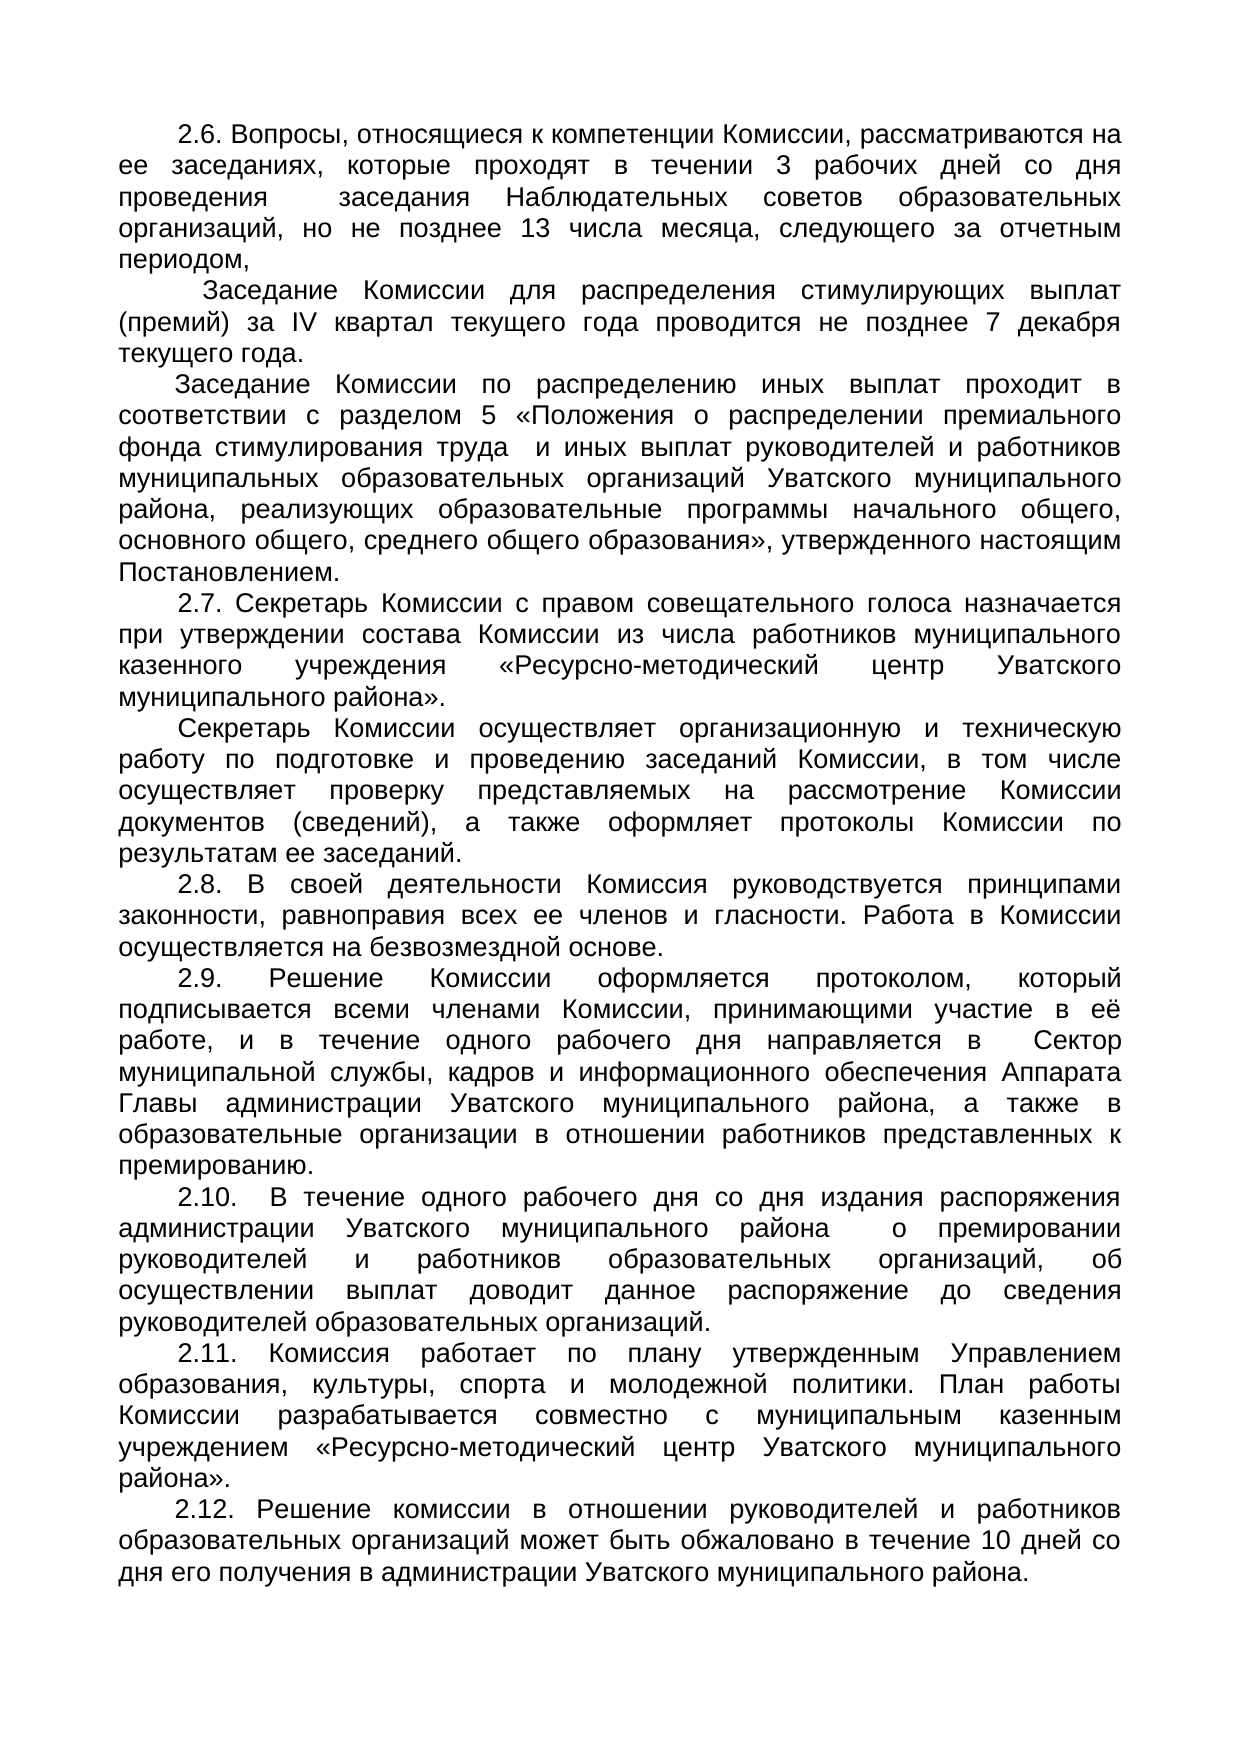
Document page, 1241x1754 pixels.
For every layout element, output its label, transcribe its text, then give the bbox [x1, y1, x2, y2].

text Секретарь Комиссии осуществляет организационную и техническую работу по подготовке и проведению заседаний Комиссии, в том числе осуществляет проверку представляемых на рассмотрение Комиссии документов (сведений), а также оформляет протоколы Комиссии по результатам ее заседаний. [118, 712, 1122, 868]
text 2.7. Секретарь Комиссии с правом совещательного голоса назначается при утверждении состава Комиссии из числа работников муниципального казенного учреждения «Ресурсно-методический центр Уватского муниципального района». [118, 587, 1122, 712]
text 2.9. Решение Комиссии оформляется протоколом, который подписывается всеми членами Комиссии, принимающими участие в её работе, и в течение одного рабочего дня направляется в Сектор муниципальной службы, кадров и информационного обеспечения Аппарата Главы администрации Уватского муниципального района, а также в образовательные организации в отношении работников представленных к премированию. [118, 962, 1122, 1181]
text 2.8. В своей деятельности Комиссия руководствуется принципами законности, равноправия всех ее членов и гласности. Работа в Комиссии осуществляется на безвозмездной основе. [118, 868, 1122, 962]
text Заседание Комиссии для распределения стимулирующих выплат (премий) за IV квартал текущего года проводится не позднее 7 декабря текущего года. [118, 274, 1122, 368]
text 2.12. Решение комиссии в отношении руководителей и работников образовательных организаций может быть обжаловано в течение 10 дней со дня его получения в администрации Уватского муниципального района. [118, 1493, 1122, 1587]
text 2.6. Вопросы, относящиеся к компетенции Комиссии, рассматриваются на ее заседаниях, которые проходят в течении 3 рабочих дней со дня проведения заседания Наблюдательных советов образовательных организаций, но не позднее 13 числа месяца, следующего за отчетным периодом, [118, 118, 1122, 274]
text 2.10. В течение одного рабочего дня со дня издания распоряжения администрации Уватского муниципального района о премировании руководителей и работников образовательных организаций, об осуществлении выплат доводит данное распоряжение до сведения руководителей образовательных организаций. [118, 1181, 1122, 1337]
text Заседание Комиссии по распределению иных выплат проходит в соответствии с разделом 5 «Положения о распределении премиального фонда стимулирования труда и иных выплат руководителей и работников муниципальных образовательных организаций Уватского муниципального района, реализующих образовательные программы начального общего, основного общего, среднего общего образования», утвержденного настоящим Постановлением. [118, 368, 1122, 587]
text 2.11. Комиссия работает по плану утвержденным Управлением образования, культуры, спорта и молодежной политики. План работы Комиссии разрабатывается совместно с муниципальным казенным учреждением «Ресурсно-методический центр Уватского муниципального района». [118, 1337, 1122, 1493]
